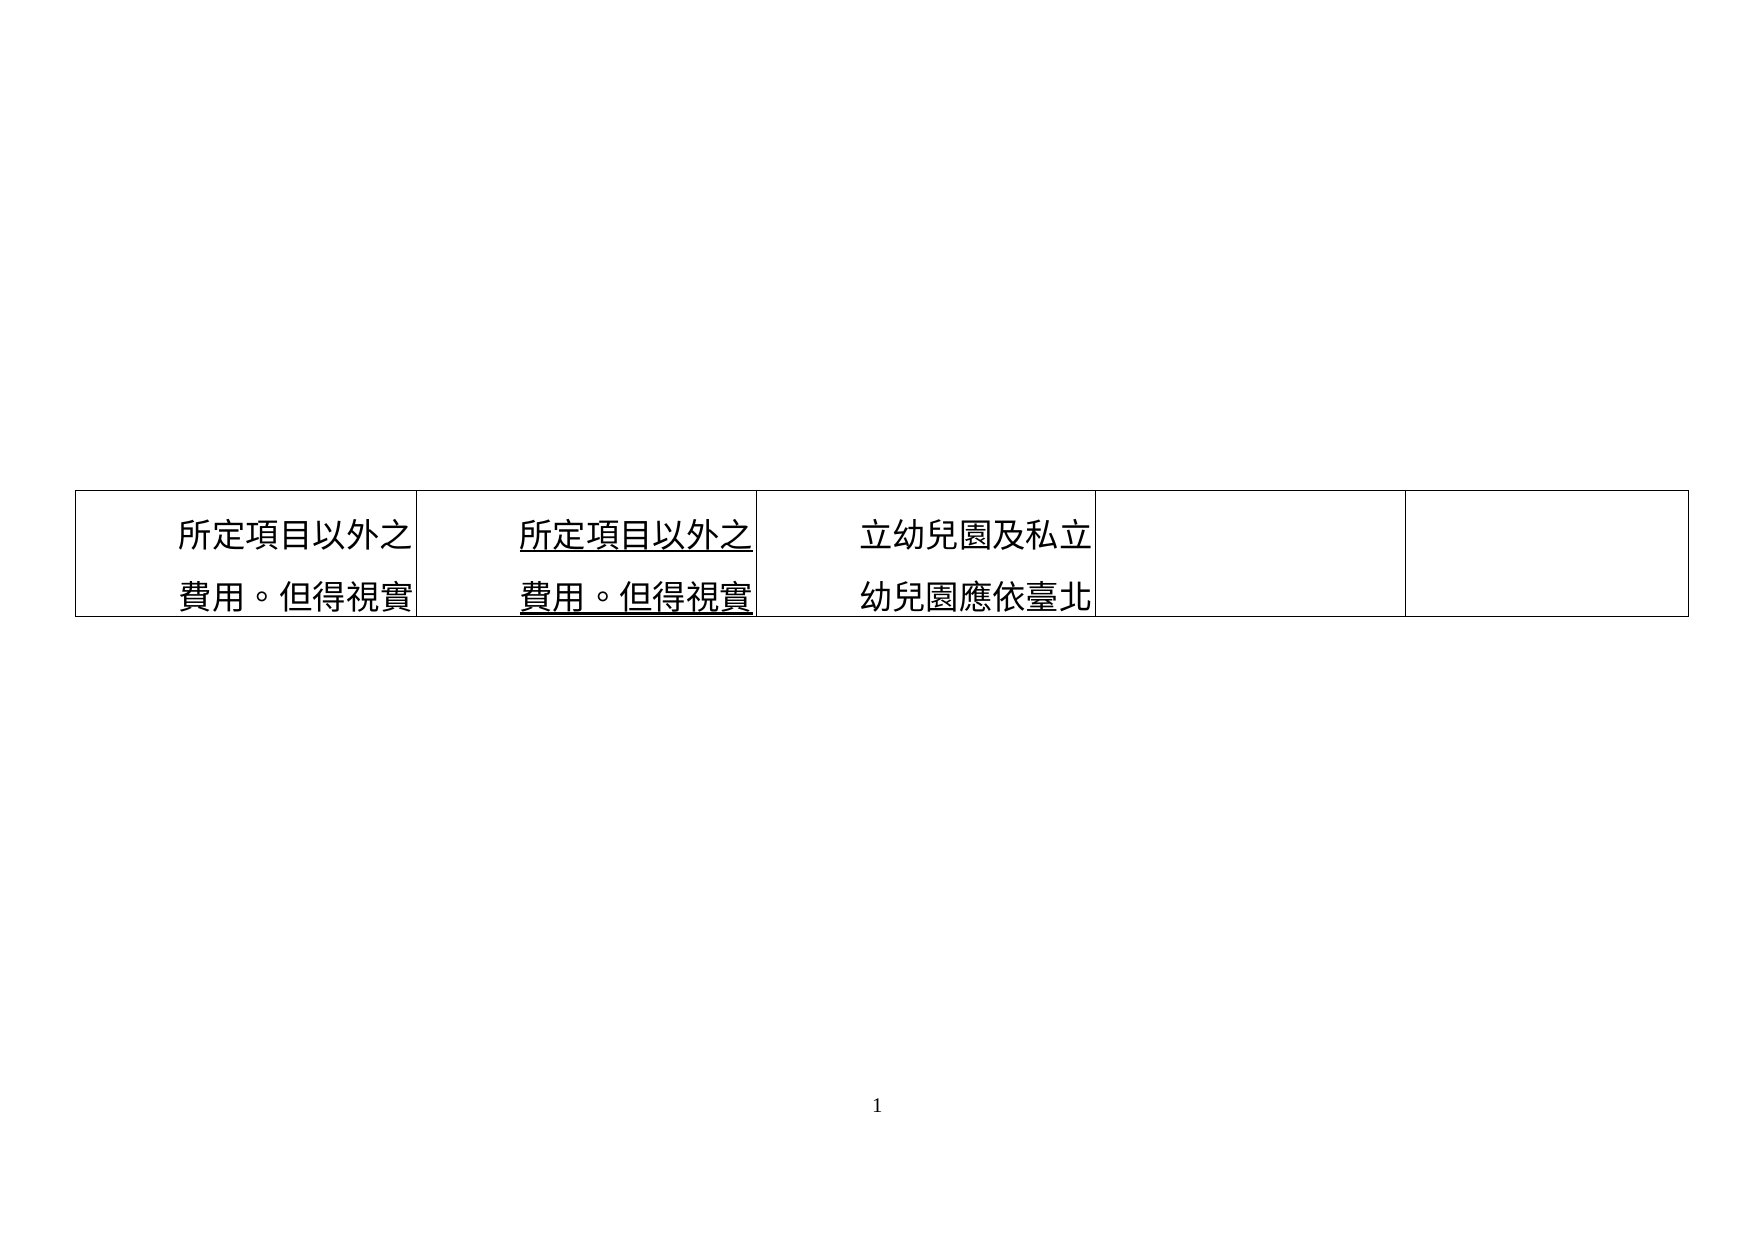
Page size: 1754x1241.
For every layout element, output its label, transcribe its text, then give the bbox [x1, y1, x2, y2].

table_cell 立幼兒園及私立幼兒園應依臺北 [757, 491, 1095, 616]
table_cell 所定項目以外之費用。但得視實 [76, 491, 416, 616]
table_cell [1406, 491, 1688, 616]
table_cell 所定項目以外之費用。但得視實 [417, 491, 756, 616]
table_cell [1096, 491, 1405, 616]
